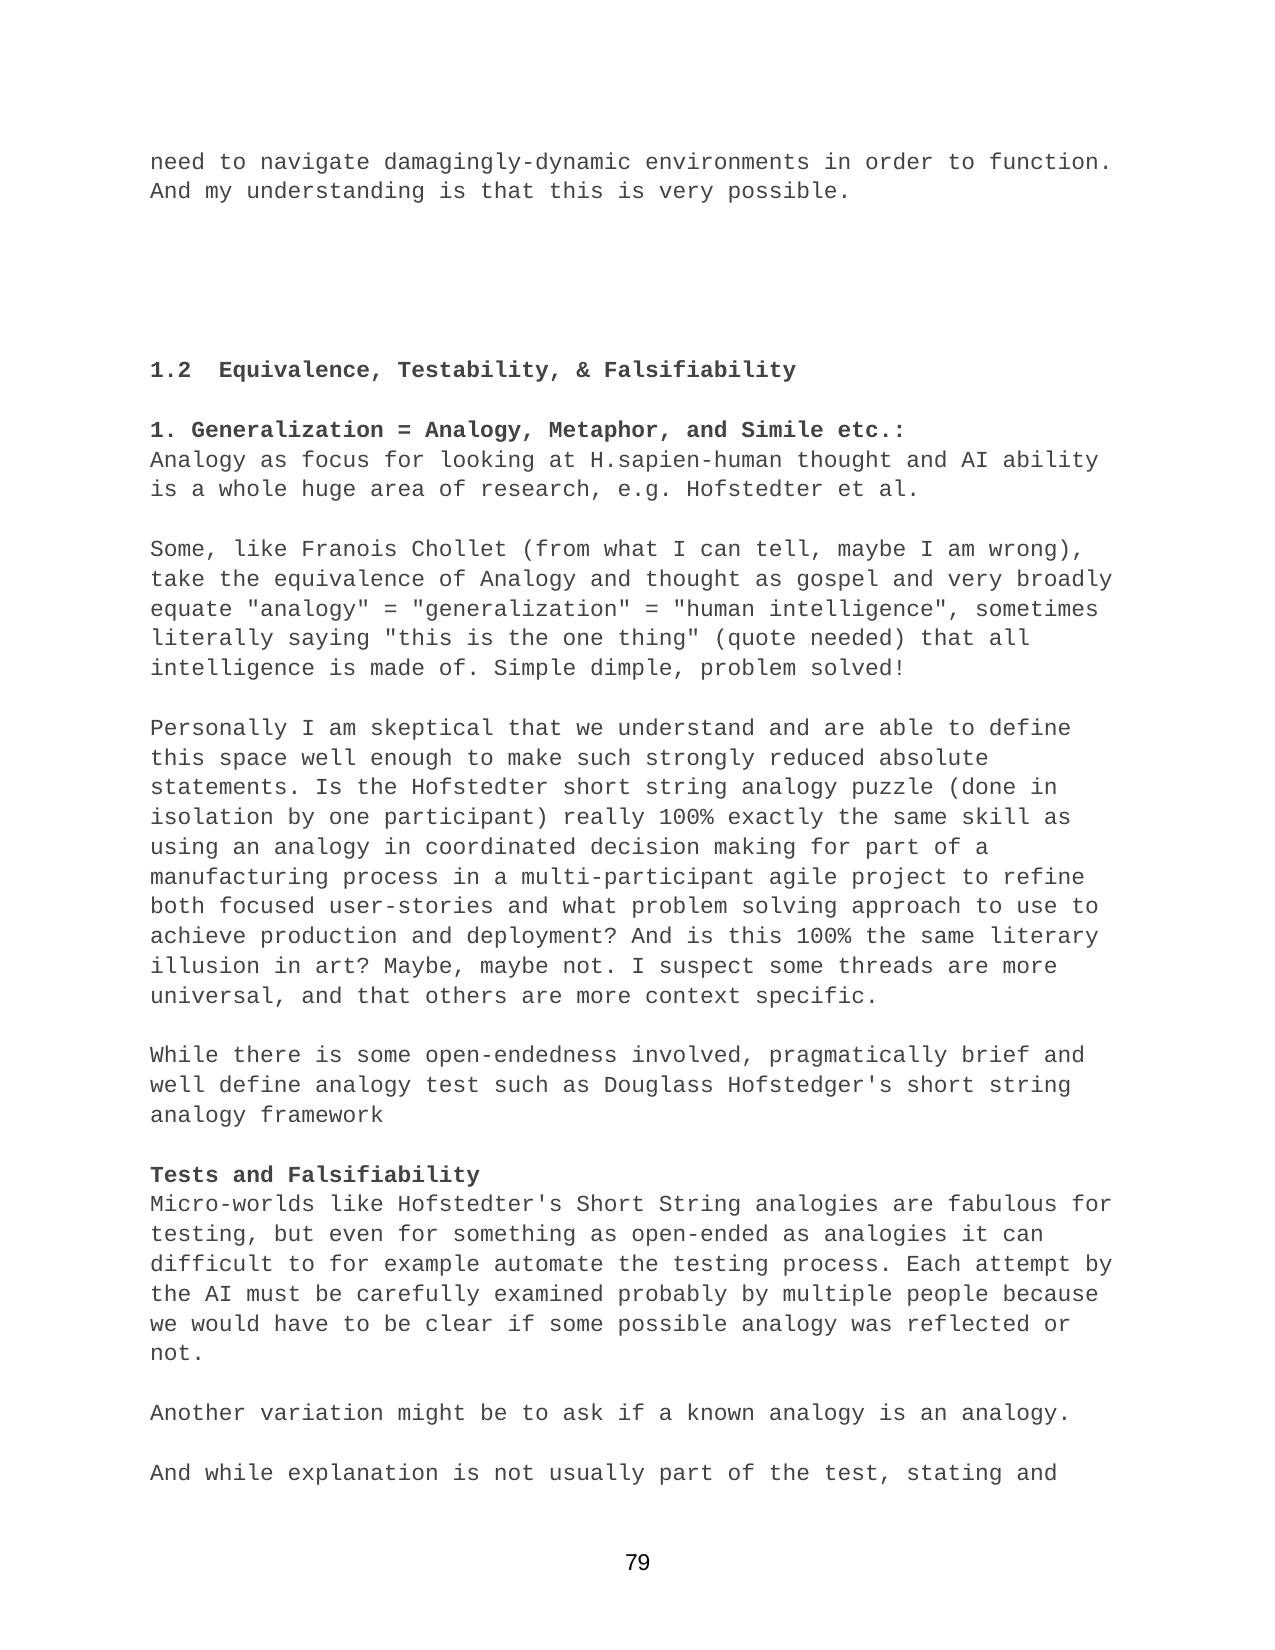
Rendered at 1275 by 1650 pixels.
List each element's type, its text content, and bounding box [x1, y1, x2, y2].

text And while explanation is not usually part of the test, stating and [150, 1461, 1125, 1487]
text Micro-worlds like Hofstedter's Short String analogies are fabulous for testing, but even for something as open-ended as analogies it can difficult to for example automate the testing process. Each attempt by the AI must be carefully examined probably by multiple people because we would have to be clear if some possible analogy was reflected or not. [150, 1193, 1125, 1368]
text need to navigate damagingly-dynamic environments in order to function. And my understanding is that this is very possible. [150, 150, 1125, 206]
text Analogy as focus for looking at H.sapien-human thought and AI ability is a whole huge area of research, e.g. Hofstedter et al. [150, 448, 1125, 504]
text Personally I am skeptical that we understand and are able to define this space well enough to make such strongly reduced absolute statements. Is the Hofstedter short string analogy puzzle (done in isolation by one participant) really 100% exactly the same skill as using an analogy in coordinated decision making for part of a manufacturing process in a multi-participant agile project to refine both focused user-stories and what problem solving approach to use to achieve production and deployment? And is this 100% the same literary illusion in art? Maybe, maybe not. I suspect some threads are more universal, and that others are more context specific. [150, 716, 1125, 1010]
text 1.2 Equivalence, Testability, & Falsifiability [150, 358, 1125, 384]
text Another variation might be to ask if a known analogy is an analogy. [150, 1401, 1125, 1427]
text While there is some open-endedness involved, pragmatically brief and well define analogy test such as Douglass Hofstedger's short string analogy framework [150, 1044, 1125, 1129]
text Some, like Franois Chollet (from what I can tell, maybe I am wrong), take the equivalence of Analogy and thought as gospel and very broadly equate "analogy" = "generalization" = "human intelligence", sometimes literally saying "this is the one thing" (quote needed) that all intelligence is made of. Simple dimple, problem solved! [150, 537, 1125, 682]
text 1. Generalization = Analogy, Metaphor, and Simile etc.: [150, 418, 1125, 444]
text Tests and Falsifiability [150, 1163, 1125, 1189]
